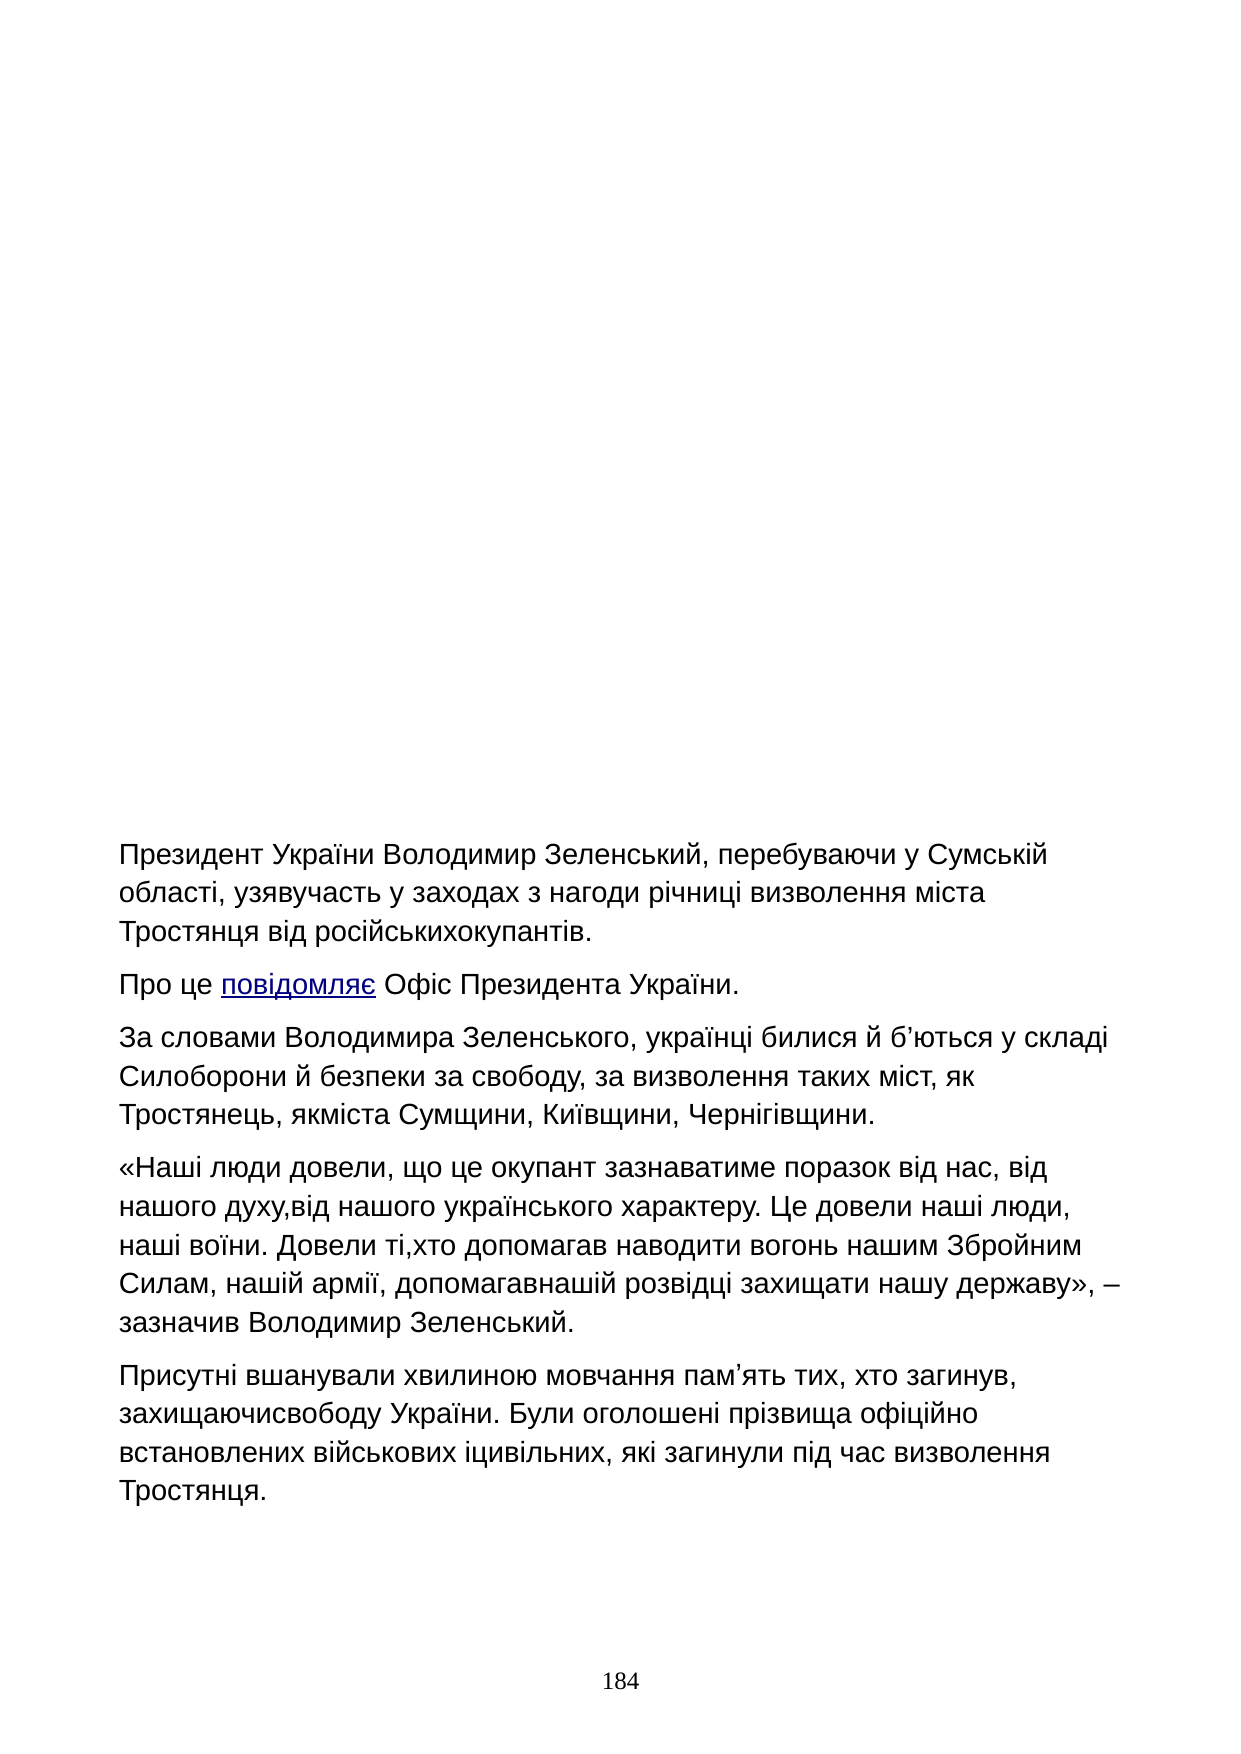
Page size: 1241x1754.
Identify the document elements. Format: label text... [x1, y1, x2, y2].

text Президент України Володимир Зеленський, перебуваючи у Сумській області, узявучасть у заходах з нагоди річниці визволення міста Тростянця від російськихокупантів. [118, 837, 1122, 948]
text Про це повідомляє Офіс Президента України. [118, 967, 1122, 1001]
text Присутні вшанували хвилиною мовчання памʼять тих, хто загинув, захищаючисвободу України. Були оголошені прізвища офіційно встановлених військових іцивільних, які загинули під час визволення Тростянця. [118, 1358, 1122, 1507]
text «Наші люди довели, що це окупант зазнаватиме поразок від нас, від нашого духу,від нашого українського характеру. Це довели наші люди, наші воїни. Довели ті,хто допомагав наводити вогонь нашим Збройним Силам, нашій армії, допомагавнашій розвідці захищати нашу державу», – зазначив Володимир Зеленський. [118, 1151, 1122, 1338]
text За словами Володимира Зеленського, українці билися й б’ються у складі Силоборони й безпеки за свободу, за визволення таких міст, як Тростянець, якміста Сумщини, Київщини, Чернігівщини. [118, 1020, 1122, 1131]
